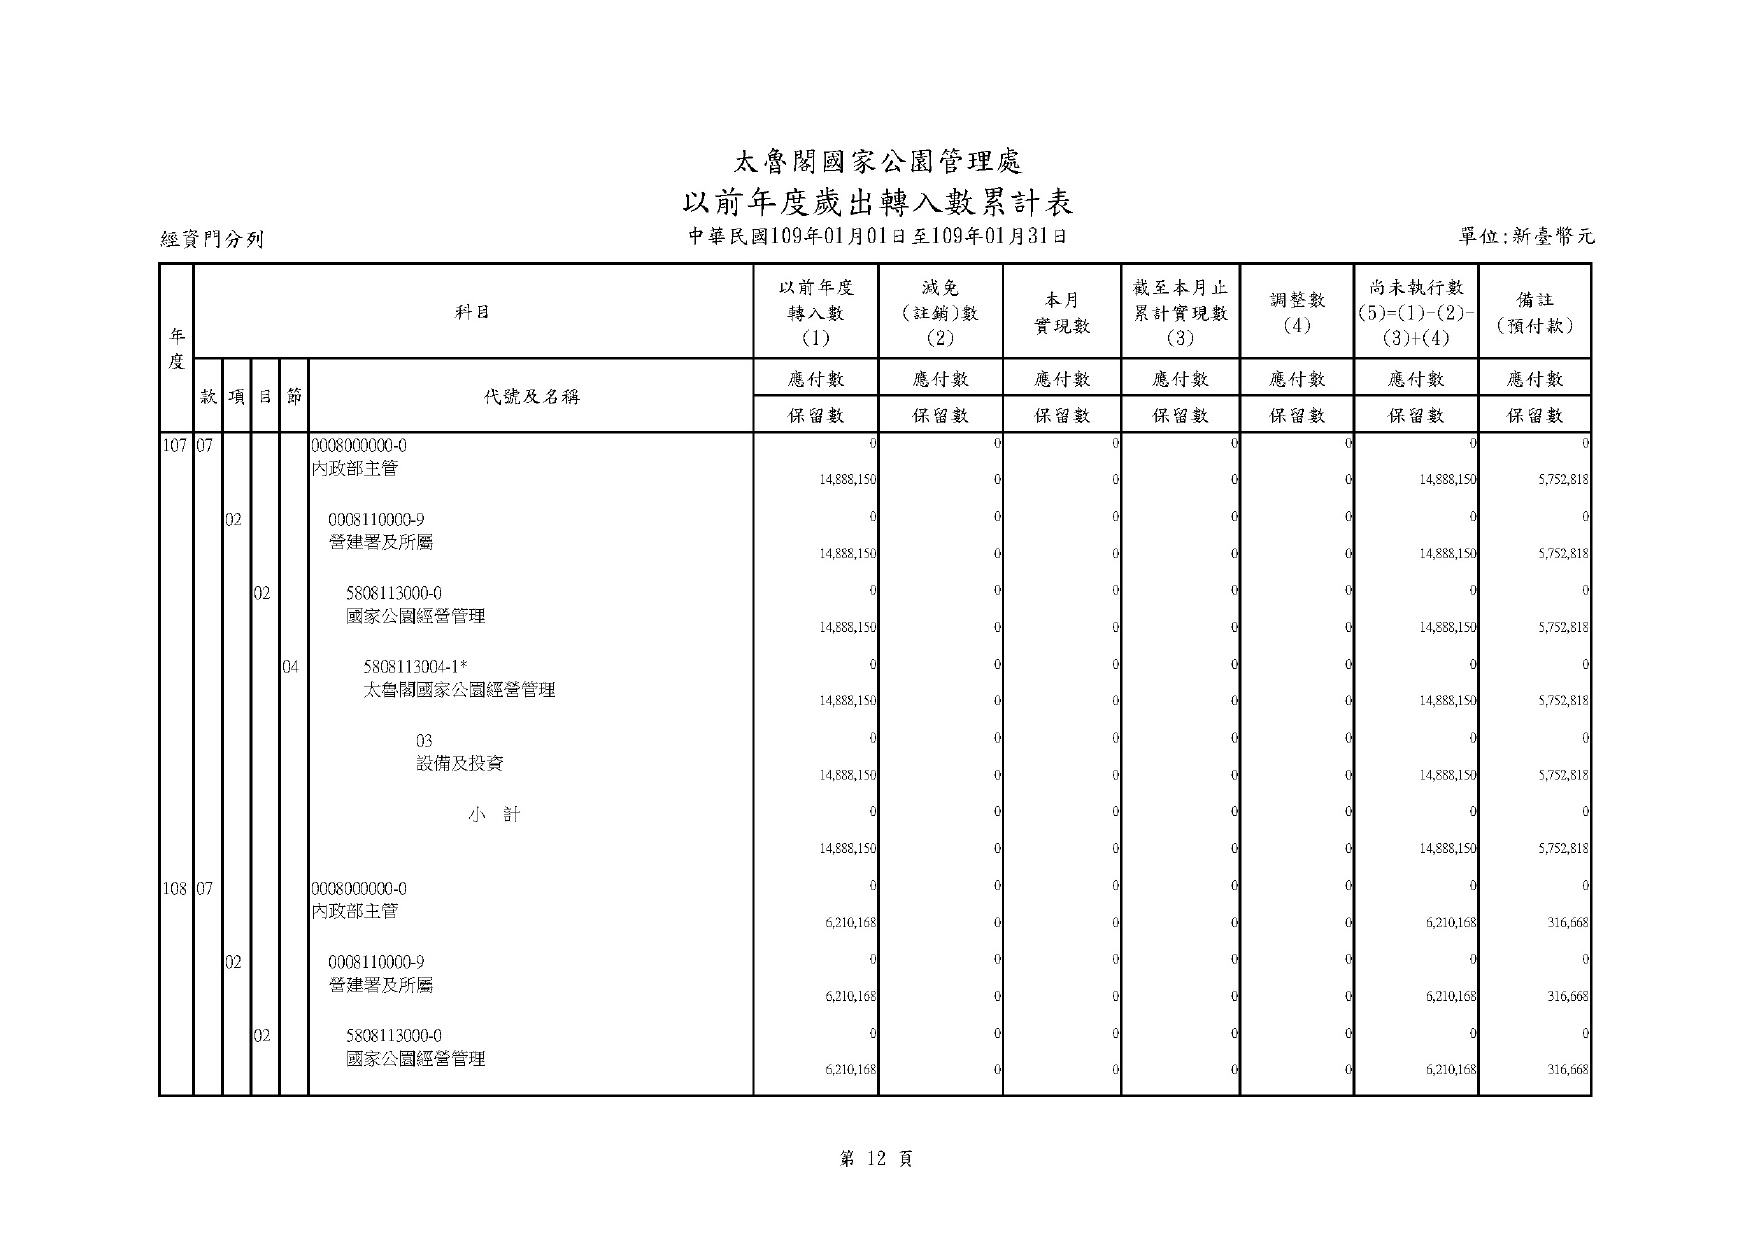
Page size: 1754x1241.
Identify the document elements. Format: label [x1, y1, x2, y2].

picture [59, 59, 1695, 1216]
